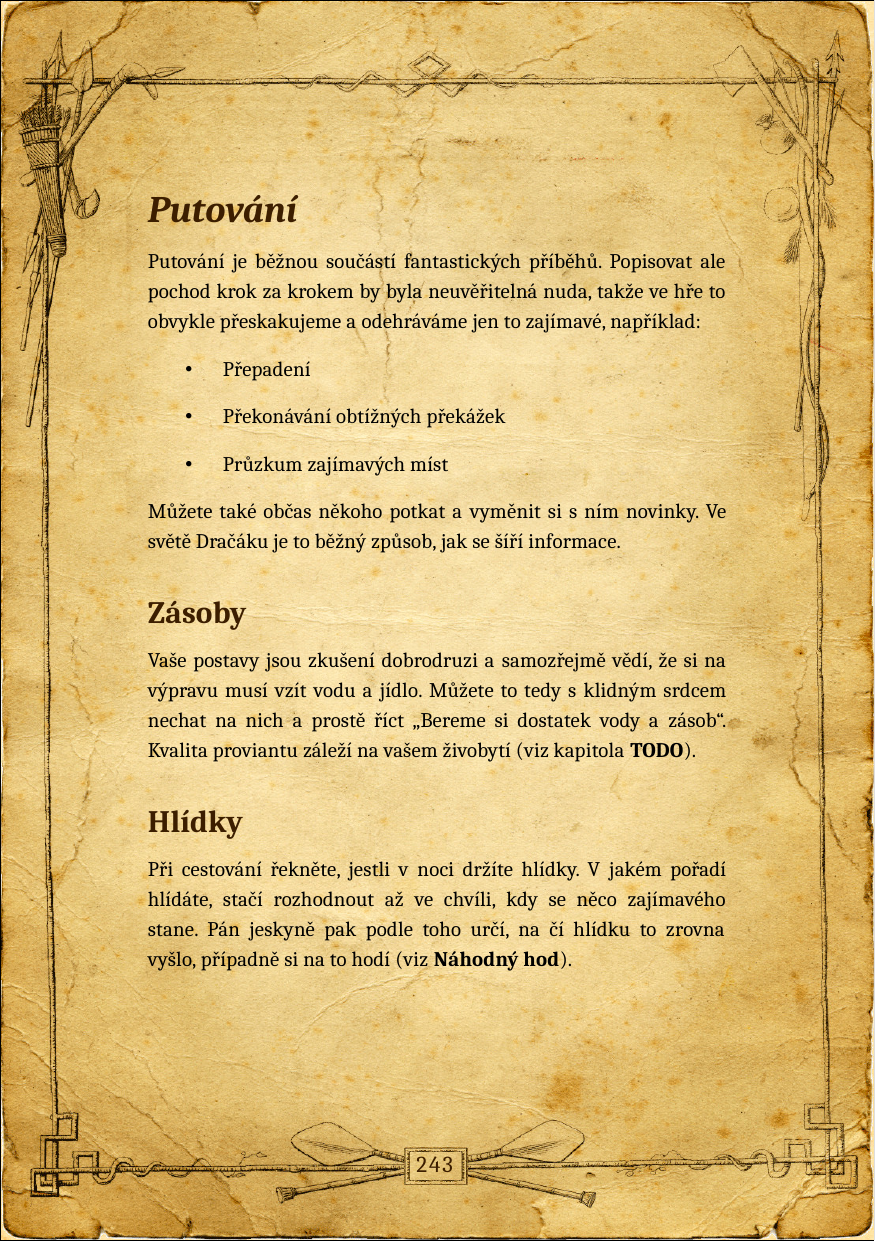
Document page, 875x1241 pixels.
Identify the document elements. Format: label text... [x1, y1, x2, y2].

text Při cestování řekněte, jestli v⁠ noci držíte hlídky. V⁠ jakém pořadí hlídáte, stačí rozhodnout až ve chvíli, kdy se něco zajímavého stane. Pán jeskyně pak podle toho určí, na čí hlídku to zrovna vyšlo, případně si na to hodí (viz Náhodný hod). [148, 858, 726, 971]
subtitle Hlídky [148, 804, 726, 840]
text Putování je běžnou součástí fantastických příběhů. Popisovat ale pochod krok za krokem by byla neuvěřitelná nuda, takže ve hře to obvykle přeskakujeme a⁠ odehráváme jen to zajímavé, například: [148, 250, 726, 334]
text Můžete také občas někoho potkat a⁠ vyměnit si s⁠ ním novinky. Ve světě Dračáku je to běžný způsob, jak se šíří informace. [148, 500, 726, 554]
list Přepadení [185, 357, 726, 381]
list Překonávání obtížných překážek [185, 405, 726, 429]
subtitle Zásoby [148, 595, 726, 631]
subtitle Putování [148, 189, 726, 232]
picture [1, 1, 874, 1240]
list Průzkum zajímavých míst [185, 452, 726, 476]
text Vaše postavy jsou zkušení dobrodruzi a⁠ samozřejmě vědí, že si na výpravu musí vzít vodu a⁠ jídlo. Můžete to tedy s⁠ klidným srdcem nechat na nich a⁠ prostě říct „Bereme si dostatek vody a⁠ zásob“. Kvalita proviantu záleží na vašem živobytí (viz kapitola TODO). [148, 649, 726, 763]
